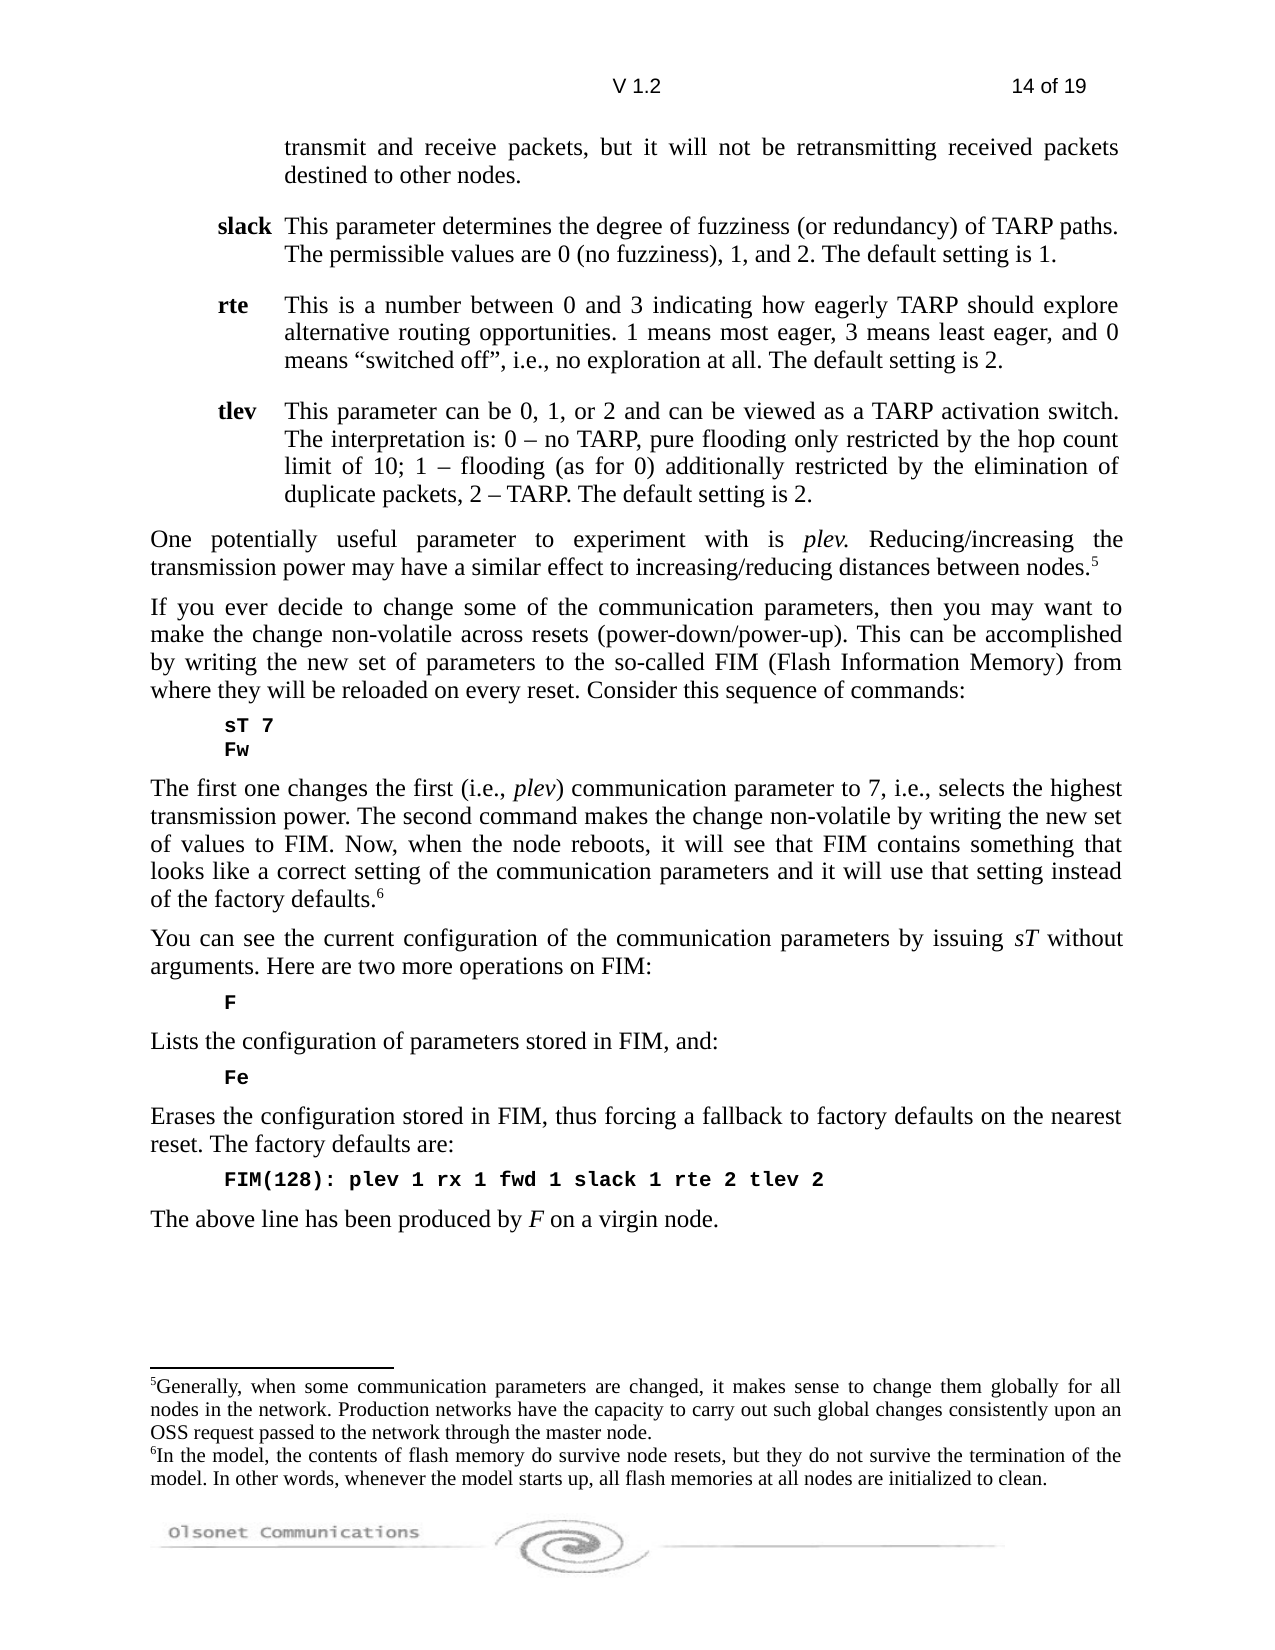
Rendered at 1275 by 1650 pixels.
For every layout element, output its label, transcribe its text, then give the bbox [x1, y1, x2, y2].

text F [224, 992, 1123, 1015]
text Lists the configuration of parameters stored in FIM, and: [150, 1027, 1123, 1055]
table_cell This parameter can be 0, 1, or 2 and can be viewed as a TARP activation switch. The interpretation is: 0 – no TARP, pure flooding only restricted by the hop count limit of 10; 1 – flooding (as for 0) additionally restricted by the elimination of duplicate packets, 2 – TARP. The default setting is 2. [279, 391, 1126, 525]
text One potentially useful parameter to experiment with is plev. Reducing/increasing the transmission power may have a similar effect to increasing/reducing distances between nodes. [150, 525, 1123, 581]
table_cell transmit and receive packets, but it will not be retransmitting received packets destined to other nodes. [279, 128, 1126, 206]
table_cell tlev [212, 391, 278, 525]
text Fw [224, 739, 1123, 762]
text sT 7 [224, 715, 1123, 739]
text If you ever decide to change some of the communication parameters, then you may want to make the change non-volatile across resets (power-down/power-up). This can be accomplished by writing the new set of parameters to the so-called FIM (Flash Information Memory) from where they will be reloaded on every reset. Consider this sequence of commands: [150, 593, 1123, 703]
table_cell This is a number between 0 and 3 indicating how eagerly TARP should explore alternative routing opportunities. 1 means most eager, 3 means least eager, and 0 means “switched off”, i.e., no exploration at all. The default setting is 2. [279, 285, 1126, 391]
picture [150, 1504, 1005, 1596]
text The first one changes the first (i.e., plev) communication parameter to 7, i.e., selects the highest transmission power. The second command makes the change non-volatile by writing the new set of values to FIM. Now, when the node reboots, it will see that FIM contains something that looks like a correct setting of the communication parameters and it will use that setting instead of the factory defaults. [150, 774, 1123, 913]
text Erases the configuration stored in FIM, thus forcing a fallback to factory defaults on the nearest reset. The factory defaults are: [150, 1102, 1123, 1157]
text Fe [224, 1067, 1123, 1090]
text Generally, when some communication parameters are changed, it makes sense to change them globally for all nodes in the network. Production networks have the capacity to carry out such global changes consistently upon an OSS request passed to the network through the master node. [150, 1374, 1123, 1444]
text You can see the current configuration of the communication parameters by issuing sT without arguments. Here are two more operations on FIM: [150, 924, 1123, 980]
table_cell [212, 128, 278, 206]
text The above line has been produced by F on a virgin node. [150, 1205, 1123, 1232]
text FIM(128): plev 1 rx 1 fwd 1 slack 1 rte 2 tlev 2 [224, 1169, 1123, 1193]
table_cell This parameter determines the degree of fuzziness (or redundancy) of TARP paths. The permissible values are 0 (no fuzziness), 1, and 2. The default setting is 1. [279, 206, 1126, 285]
text In the model, the contents of flash memory do survive node resets, but they do not survive the termination of the model. In other words, whenever the model starts up, all flash memories at all nodes are initialized to clean. [150, 1444, 1123, 1490]
table_cell rte [212, 285, 278, 391]
table_cell slack [212, 206, 278, 285]
